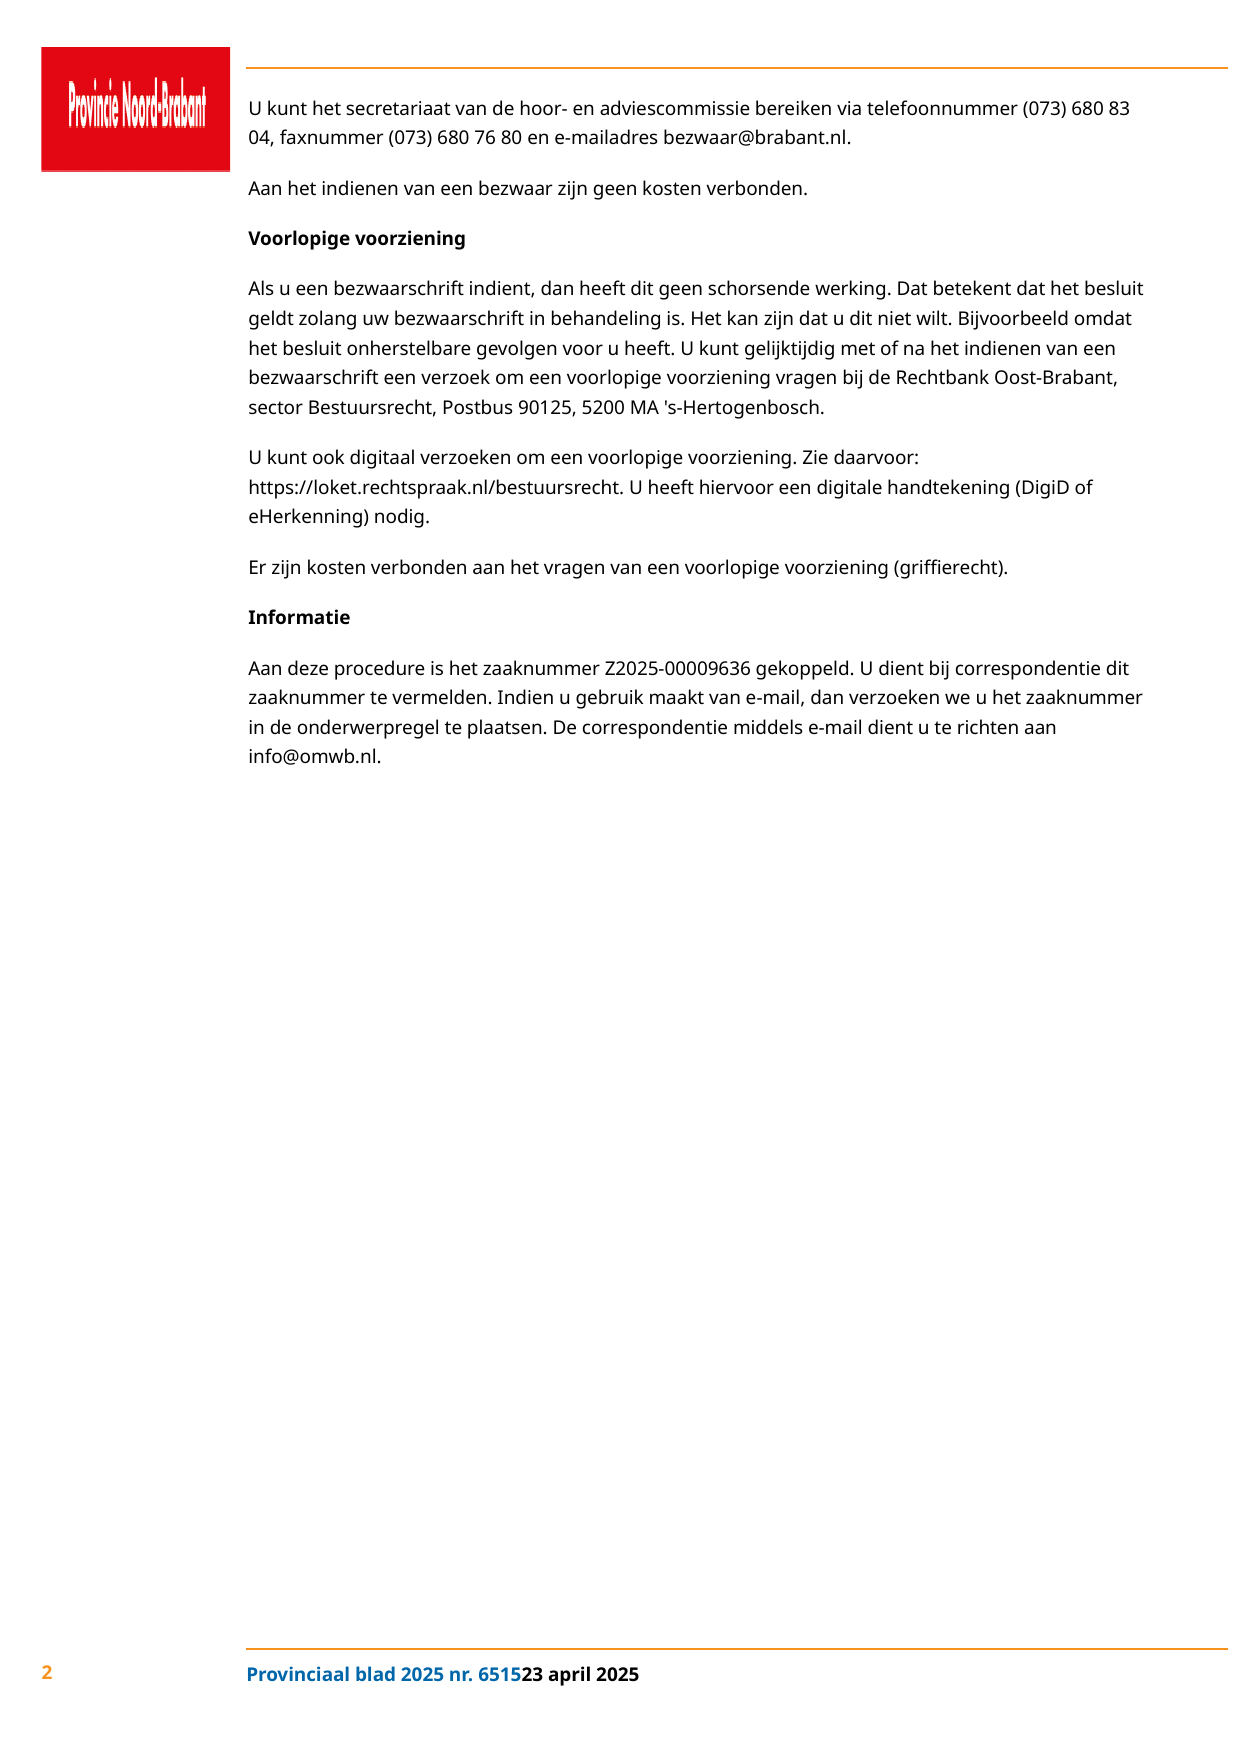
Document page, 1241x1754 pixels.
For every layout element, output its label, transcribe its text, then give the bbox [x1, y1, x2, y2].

text Als u een bezwaarschrift indient, dan heeft dit geen schorsende werking. Dat betekent dat het besluit geldt zolang uw bezwaarschrift in behandeling is. Het kan zijn dat u dit niet wilt. Bijvoorbeeld omdat het besluit onherstelbare gevolgen voor u heeft. U kunt gelijktijdig met of na het indienen van een bezwaarschrift een verzoek om een voorlopige voorziening vragen bij de Rechtbank Oost-Brabant, sector Bestuursrecht, Postbus 90125, 5200 MA 's‑Hertogenbosch. [248, 276, 1152, 420]
text Aan deze procedure is het zaaknummer Z2025-00009636 gekoppeld. U dient bij correspondentie dit zaaknummer te vermelden. Indien u gebruik maakt van e-mail, dan verzoeken we u het zaaknummer in de onderwerpregel te plaatsen. De correspondentie middels e-mail dient u te richten aan info@omwb.nl. [248, 655, 1152, 769]
picture [41, 47, 231, 172]
text U kunt het secretariaat van de hoor- en adviescommissie bereiken via telefoonnummer (073) 680 83 04, faxnummer (073) 680 76 80 en e-mailadres bezwaar@brabant.nl. [248, 95, 1152, 150]
text Informatie [248, 604, 1152, 630]
text Voorlopige voorziening [248, 225, 1152, 251]
text Aan het indienen van een bezwaar zijn geen kosten verbonden. [248, 175, 1152, 201]
text Er zijn kosten verbonden aan het vragen van een voorlopige voorziening (griffierecht). [248, 554, 1152, 580]
text U kunt ook digitaal verzoeken om een voorlopige voorziening. Zie daarvoor: https://loket.rechtspraak.nl/bestuursrecht. U heeft hiervoor een digitale handtekening (DigiD of eHerkenning) nodig. [248, 444, 1152, 529]
